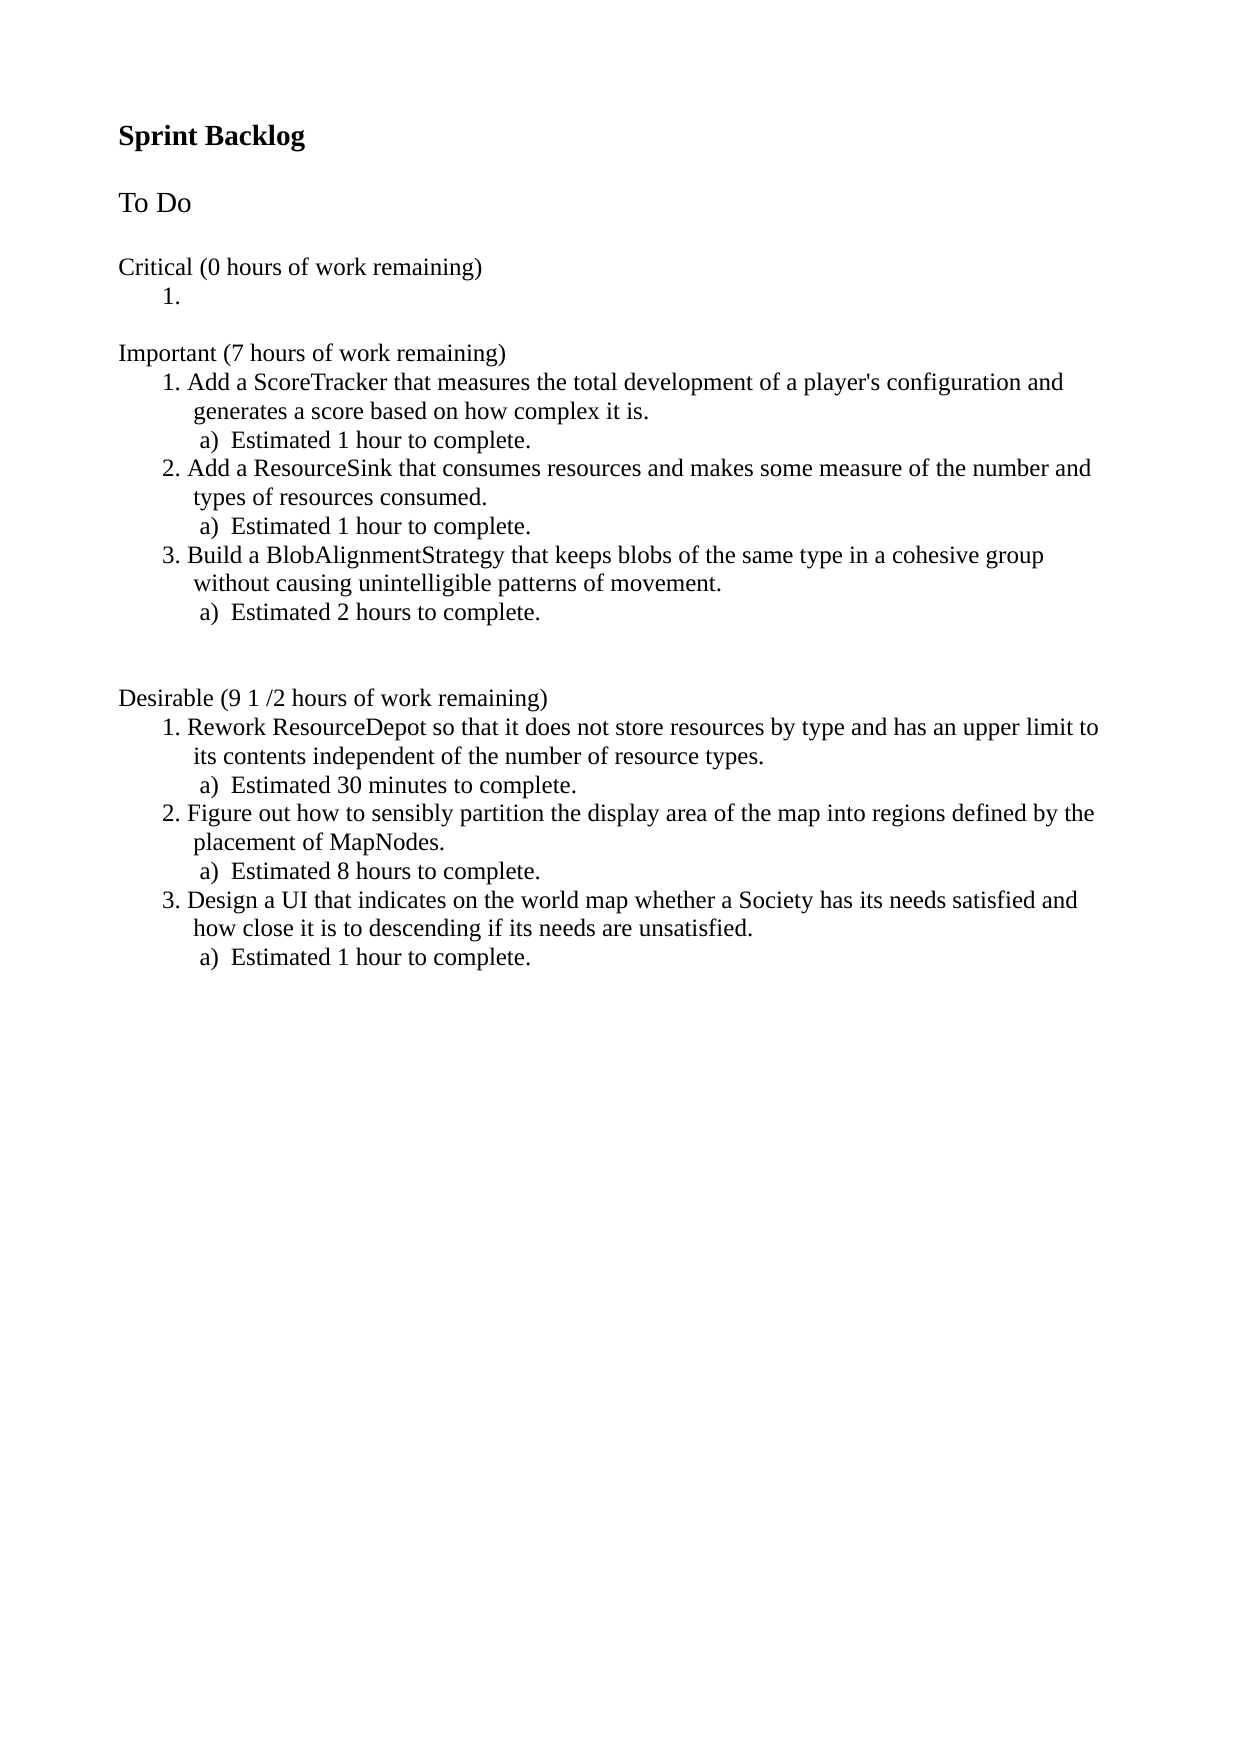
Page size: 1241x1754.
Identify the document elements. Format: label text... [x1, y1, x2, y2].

list Add a ResourceSink that consumes resources and makes some measure of the number and types of resources consumed. [156, 453, 1122, 511]
list Estimated 30 minutes to complete. [193, 770, 1122, 798]
text Sprint Backlog [118, 118, 1122, 152]
list Estimated 1 hour to complete. [193, 511, 1122, 540]
text Desirable (9 1 /2 hours of work remaining) [118, 683, 1122, 712]
list Figure out how to sensibly partition the display area of the map into regions defined by the placement of MapNodes. [156, 798, 1122, 856]
list Estimated 1 hour to complete. [193, 942, 1122, 971]
text To Do [118, 185, 1122, 219]
list Estimated 2 hours to complete. [193, 597, 1122, 626]
list Add a ScoreTracker that measures the total development of a player's configuration and generates a score based on how complex it is. [156, 367, 1122, 425]
list Build a BlobAlignmentStrategy that keeps blobs of the same type in a cohesive group without causing unintelligible patterns of movement. [156, 540, 1122, 597]
text Critical (0 hours of work remaining) [118, 252, 1122, 281]
list Estimated 1 hour to complete. [193, 425, 1122, 453]
list Rework ResourceDepot so that it does not store resources by type and has an upper limit to its contents independent of the number of resource types. [156, 712, 1122, 770]
list Design a UI that indicates on the world map whether a Society has its needs satisfied and how close it is to descending if its needs are unsatisfied. [156, 885, 1122, 942]
text Important (7 hours of work remaining) [118, 338, 1122, 367]
list Estimated 8 hours to complete. [193, 856, 1122, 885]
